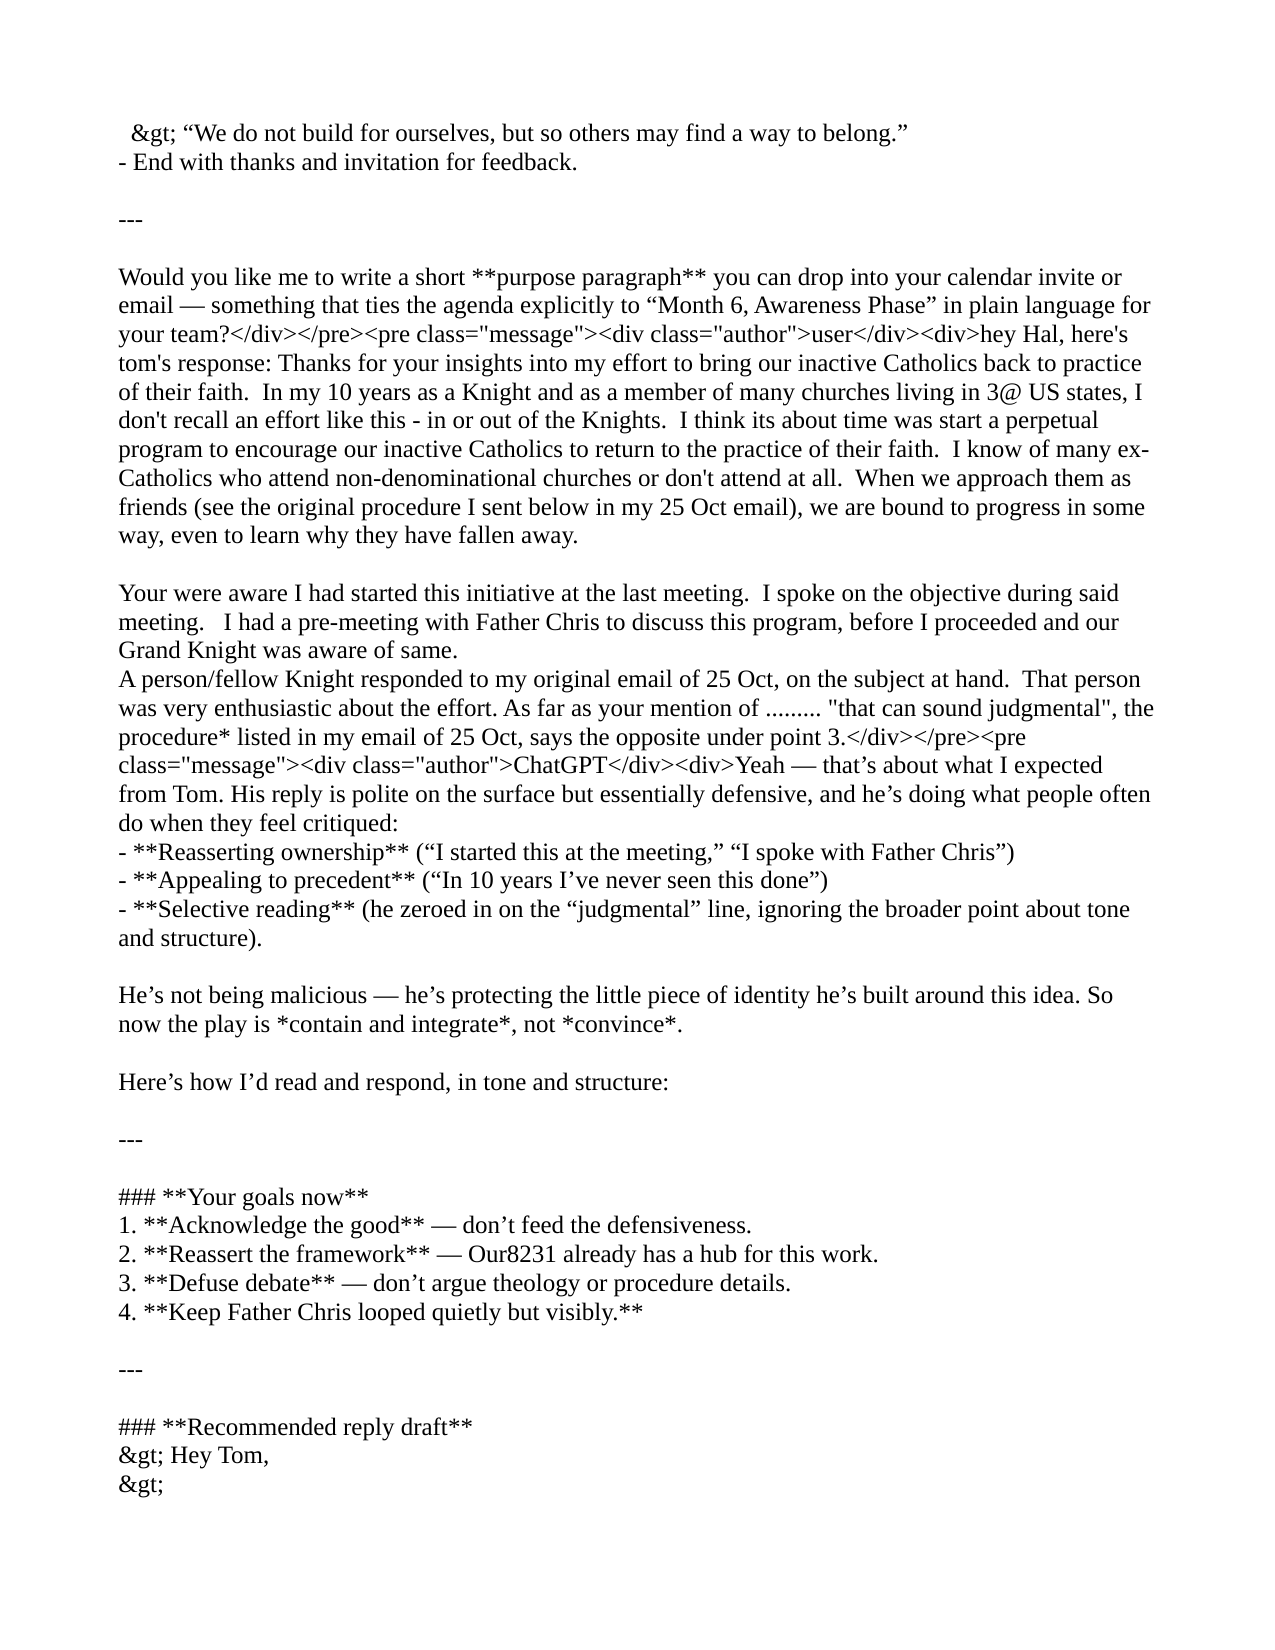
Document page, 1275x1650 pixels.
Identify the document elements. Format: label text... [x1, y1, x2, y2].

text - **Appealing to precedent** (“In 10 years I’ve never seen this done”) [118, 866, 1157, 894]
text &gt; “We do not build for ourselves, but so others may find a way to belong.” [118, 118, 1157, 147]
text Would you like me to write a short **purpose paragraph** you can drop into your calendar invite or email — something that ties the agenda explicitly to “Month 6, Awareness Phase” in plain language for your team?</div></pre><pre class="message"><div class="author">user</div><div>hey Hal, here's tom's response: Thanks for your insights into my effort to bring our inactive Catholics back to practice of their faith. In my 10 years as a Knight and as a member of many churches living in 3@ US states, I don't recall an effort like this - in or out of the Knights. I think its about time was start a perpetual program to encourage our inactive Catholics to return to the practice of their faith. I know of many ex-Catholics who attend non-denominational churches or don't attend at all. When we approach them as friends (see the original procedure I sent below in my 25 Oct email), we are bound to progress in some way, even to learn why they have fallen away. [118, 262, 1157, 549]
text --- [118, 1354, 1157, 1383]
text --- [118, 204, 1157, 233]
text 2. **Reassert the framework** — Our8231 already has a hub for this work. [118, 1239, 1157, 1268]
text --- [118, 1124, 1157, 1153]
text He’s not being malicious — he’s protecting the little piece of identity he’s built around this idea. So now the play is *contain and integrate*, not *convince*. [118, 981, 1157, 1038]
text &gt; Hey Tom, [118, 1441, 1157, 1469]
text A person/fellow Knight responded to my original email of 25 Oct, on the subject at hand. That person was very enthusiastic about the effort. As far as your mention of ......... "that can sound judgmental", the procedure* listed in my email of 25 Oct, says the opposite under point 3.</div></pre><pre class="message"><div class="author">ChatGPT</div><div>Yeah — that’s about what I expected from Tom. His reply is polite on the surface but essentially defensive, and he’s doing what people often do when they feel critiqued: [118, 664, 1157, 837]
text - **Reasserting ownership** (“I started this at the meeting,” “I spoke with Father Chris”) [118, 837, 1157, 866]
text - **Selective reading** (he zeroed in on the “judgmental” line, ignoring the broader point about tone and structure). [118, 894, 1157, 952]
text 4. **Keep Father Chris looped quietly but visibly.** [118, 1297, 1157, 1326]
text Here’s how I’d read and respond, in tone and structure: [118, 1067, 1157, 1096]
text &gt; [118, 1469, 1157, 1498]
text 3. **Defuse debate** — don’t argue theology or procedure details. [118, 1268, 1157, 1297]
text ### **Your goals now** [118, 1182, 1157, 1211]
text ### **Recommended reply draft** [118, 1412, 1157, 1441]
text - End with thanks and invitation for feedback. [118, 147, 1157, 176]
text 1. **Acknowledge the good** — don’t feed the defensiveness. [118, 1211, 1157, 1239]
text Your were aware I had started this initiative at the last meeting. I spoke on the objective during said meeting. I had a pre-meeting with Father Chris to discuss this program, before I proceeded and our Grand Knight was aware of same. [118, 578, 1157, 664]
